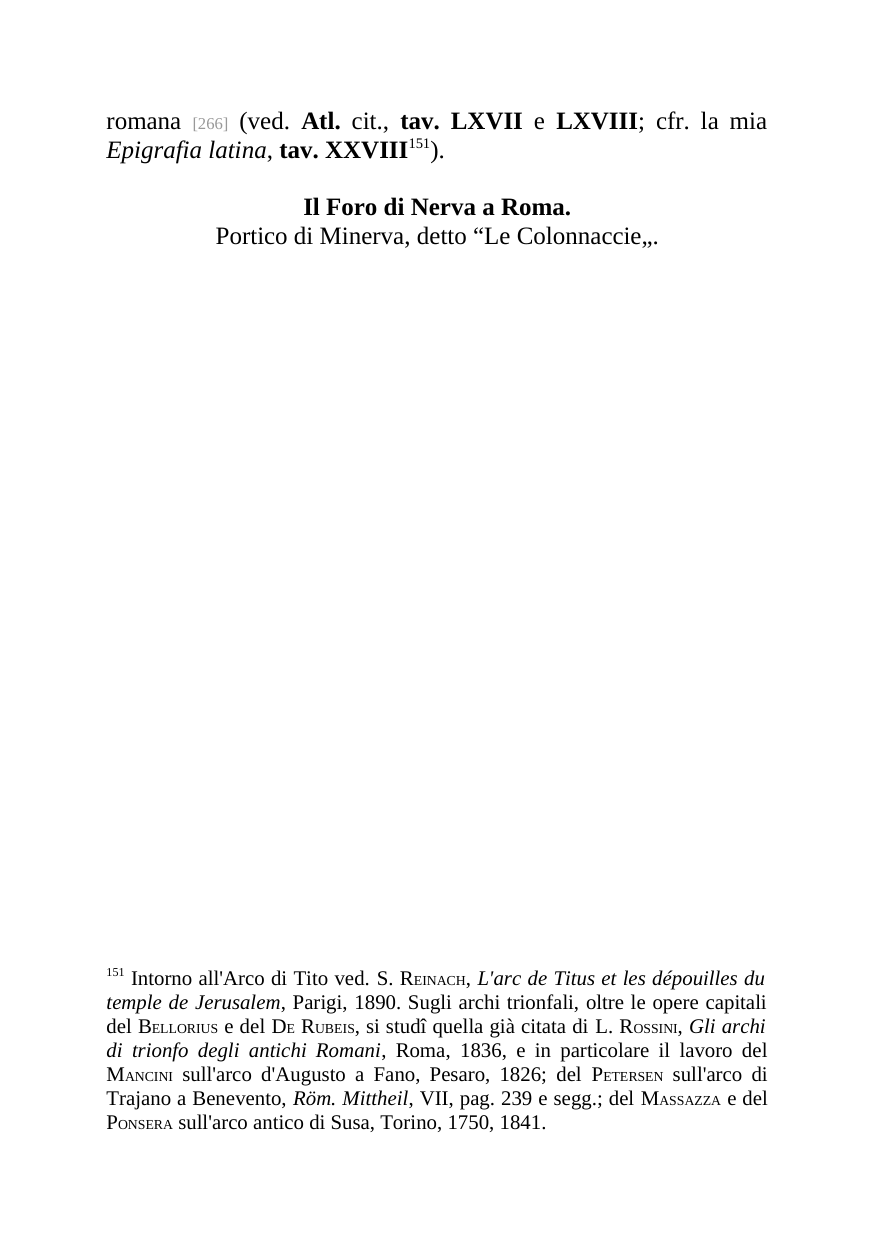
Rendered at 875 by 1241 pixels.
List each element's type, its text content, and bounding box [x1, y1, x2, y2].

text romana [266] (ved. Atl. cit., tav. LXVII e LXVIII; cfr. la mia Epigrafia latina, tav. XXVIII). [106, 106, 768, 164]
text Intorno all'Arco di Tito ved. S. Reinach, L'arc de Titus et les dépouilles du temple de Jerusalem, Parigi, 1890. Sugli archi trionfali, oltre le opere capitali del Bellorius e del De Rubeis, si studî quella già citata di L. Rossini, Gli archi di trionfo degli antichi Romani, Roma, 1836, e in particolare il lavoro del Mancini sull'arco d'Augusto a Fano, Pesaro, 1826; del Petersen sull'arco di Trajano a Benevento, Röm. Mittheil, VII, pag. 239 e segg.; del Massazza e del Ponsera sull'arco antico di Susa, Torino, 1750, 1841. [106, 966, 768, 1134]
text Il Foro di Nerva a Roma. [106, 192, 768, 221]
text Portico di Minerva, detto “Le Colonnaccie„. [106, 221, 768, 250]
